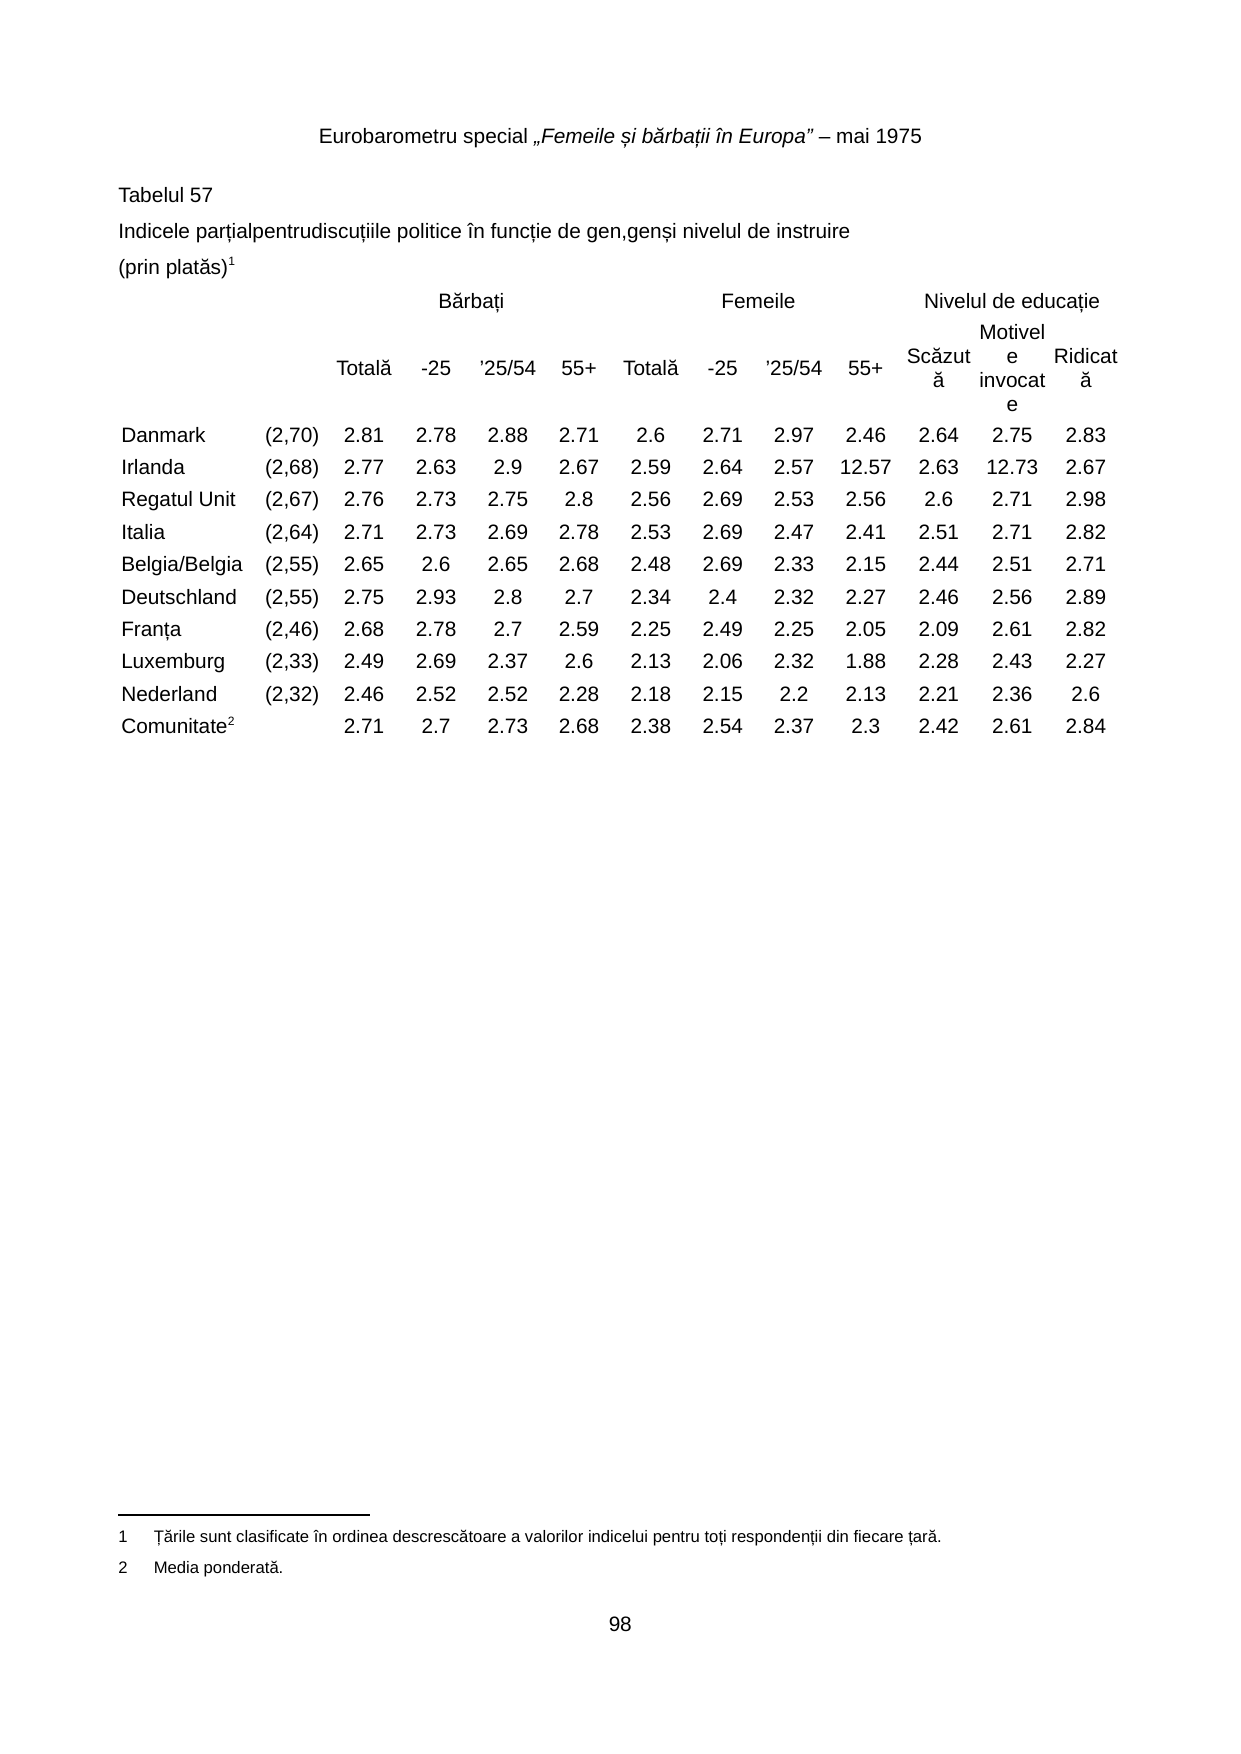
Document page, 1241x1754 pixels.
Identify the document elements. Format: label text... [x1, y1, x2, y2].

table_cell 2,06 [687, 645, 758, 677]
table_header Nivelul de educație [902, 284, 1122, 317]
table_cell 2,6 [543, 645, 614, 677]
table_cell 2,46 [829, 418, 902, 451]
table_cell 2,57 [758, 451, 829, 483]
table_cell 2,73 [400, 483, 472, 516]
table_cell 55+ [829, 317, 902, 418]
table_cell 2,63 [400, 451, 472, 483]
table_cell 2,52 [400, 678, 472, 710]
table_cell 2,38 [614, 710, 687, 742]
table_cell 2,47 [758, 516, 829, 548]
table_cell 2,25 [614, 613, 687, 645]
table_cell 2,81 [328, 418, 399, 451]
table_cell 2,46 [328, 678, 399, 710]
table_cell 2,77 [328, 451, 399, 483]
table_cell 2,64 [687, 451, 758, 483]
table_cell 2,34 [614, 580, 687, 613]
table_cell Danmark [118, 418, 256, 451]
table_cell 2,7 [543, 580, 614, 613]
table_cell 2,53 [614, 516, 687, 548]
table_cell 2,36 [975, 678, 1049, 710]
table_cell 2,56 [614, 483, 687, 516]
table_cell 2,88 [472, 418, 543, 451]
table_header [118, 284, 256, 317]
table_cell 2,97 [758, 418, 829, 451]
text Țările sunt clasificate în ordinea descrescătoare a valorilor indicelui pentru toți respondenții din fiecare țară. [118, 1527, 1122, 1546]
table_cell 2,68 [328, 613, 399, 645]
table_cell 2,6 [1049, 678, 1122, 710]
table_cell 2,73 [400, 516, 472, 548]
table_cell 2,3 [829, 710, 902, 742]
table_cell 2,82 [1049, 516, 1122, 548]
table_cell 2,64 [902, 418, 975, 451]
table_cell [256, 317, 328, 418]
table_cell 2,6 [614, 418, 687, 451]
table_cell 2,67 [543, 451, 614, 483]
text Indicele parțialpentrudiscuțiile politice în funcție de gen,genși nivelul de instruire [118, 219, 1122, 243]
table_cell 2,27 [829, 580, 902, 613]
table_cell 2,9 [472, 451, 543, 483]
table_cell 2,33 [758, 548, 829, 580]
table_cell 2,76 [328, 483, 399, 516]
table_cell Scăzută [902, 317, 975, 418]
table_cell [118, 317, 256, 418]
table_header Bărbați [328, 284, 614, 317]
table_cell 2,8 [543, 483, 614, 516]
table_cell 2,68 [543, 548, 614, 580]
table_cell 2,75 [975, 418, 1049, 451]
table_cell 2,32 [758, 580, 829, 613]
table_cell Totală [328, 317, 399, 418]
table_cell -25 [400, 317, 472, 418]
table_cell 2,71 [975, 483, 1049, 516]
table_cell 2,69 [687, 548, 758, 580]
table_cell 2,7 [472, 613, 543, 645]
table_cell 2,69 [687, 516, 758, 548]
table_cell 2,27 [1049, 645, 1122, 677]
table_cell 2,56 [829, 483, 902, 516]
table_cell Nederland [118, 678, 256, 710]
table_cell 2,46 [902, 580, 975, 613]
table_cell 2,69 [472, 516, 543, 548]
table_cell 2,7 [400, 710, 472, 742]
table_cell 2,59 [543, 613, 614, 645]
table_cell 2,67 [1049, 451, 1122, 483]
table_cell 2,63 [902, 451, 975, 483]
table_cell Motivele invocate [975, 317, 1049, 418]
table_cell 2,61 [975, 613, 1049, 645]
table_cell 2,25 [758, 613, 829, 645]
table_cell (2,70) [256, 418, 328, 451]
table_cell 2,2 [758, 678, 829, 710]
table_cell 1,88 [829, 645, 902, 677]
table_cell 2,71 [687, 418, 758, 451]
table_cell 2,71 [328, 710, 399, 742]
table_cell 2,37 [472, 645, 543, 677]
table_cell 2,15 [829, 548, 902, 580]
table_cell 2,15 [687, 678, 758, 710]
table_cell Comunitate [118, 710, 256, 742]
table_cell 2,05 [829, 613, 902, 645]
table_cell ’25/54 [472, 317, 543, 418]
table_cell 2,71 [328, 516, 399, 548]
text (prin platăs) [118, 254, 1122, 278]
table_cell 2,59 [614, 451, 687, 483]
table_cell Regatul Unit [118, 483, 256, 516]
table_cell 2,6 [902, 483, 975, 516]
table_cell 12,57 [829, 451, 902, 483]
table_cell (2,55) [256, 580, 328, 613]
table_cell 2,75 [472, 483, 543, 516]
table_cell (2,67) [256, 483, 328, 516]
table_cell 2,93 [400, 580, 472, 613]
table_header [256, 284, 328, 317]
table_cell ’25/54 [758, 317, 829, 418]
table_cell 2,71 [975, 516, 1049, 548]
table_cell 2,52 [472, 678, 543, 710]
table_cell 2,41 [829, 516, 902, 548]
table_cell 2,68 [543, 710, 614, 742]
table_cell 2,28 [543, 678, 614, 710]
table_cell Belgia/Belgia [118, 548, 256, 580]
table_cell 2,43 [975, 645, 1049, 677]
table_cell 2,21 [902, 678, 975, 710]
table_cell 2,65 [472, 548, 543, 580]
table_cell 2,8 [472, 580, 543, 613]
table_cell 2,78 [543, 516, 614, 548]
table_cell 2,89 [1049, 580, 1122, 613]
table_cell (2,55) [256, 548, 328, 580]
table_cell -25 [687, 317, 758, 418]
table_cell (2,33) [256, 645, 328, 677]
table_cell 2,6 [400, 548, 472, 580]
table_cell 2,51 [975, 548, 1049, 580]
table_header Femeile [614, 284, 902, 317]
table_cell 2,75 [328, 580, 399, 613]
table_cell [256, 710, 328, 742]
table_cell Totală [614, 317, 687, 418]
table_cell 12,73 [975, 451, 1049, 483]
table_cell 2,18 [614, 678, 687, 710]
table_cell 2,84 [1049, 710, 1122, 742]
table_cell 2,42 [902, 710, 975, 742]
table_cell 2,32 [758, 645, 829, 677]
table_cell 2,69 [687, 483, 758, 516]
table_cell Irlanda [118, 451, 256, 483]
table_cell (2,46) [256, 613, 328, 645]
table_cell Luxemburg [118, 645, 256, 677]
table_cell Italia [118, 516, 256, 548]
table_cell 2,82 [1049, 613, 1122, 645]
table_cell 2,13 [614, 645, 687, 677]
table_cell (2,64) [256, 516, 328, 548]
table_cell 2,53 [758, 483, 829, 516]
table_cell 2,65 [328, 548, 399, 580]
table_cell (2,68) [256, 451, 328, 483]
table_cell 2,09 [902, 613, 975, 645]
table_cell 2,71 [543, 418, 614, 451]
table_cell 2,49 [687, 613, 758, 645]
table_cell 2,61 [975, 710, 1049, 742]
table_cell Ridicată [1049, 317, 1122, 418]
table_cell 2,78 [400, 613, 472, 645]
table_cell 2,51 [902, 516, 975, 548]
table_cell 2,13 [829, 678, 902, 710]
table_cell 2,69 [400, 645, 472, 677]
table_cell 2,28 [902, 645, 975, 677]
table_cell 2,37 [758, 710, 829, 742]
table_cell 2,56 [975, 580, 1049, 613]
table_cell (2,32) [256, 678, 328, 710]
table_cell Deutschland [118, 580, 256, 613]
table_cell 2,73 [472, 710, 543, 742]
table_cell 2,78 [400, 418, 472, 451]
table_cell 55+ [543, 317, 614, 418]
table_cell 2,44 [902, 548, 975, 580]
table_cell 2,98 [1049, 483, 1122, 516]
table_cell 2,83 [1049, 418, 1122, 451]
table_cell 2,4 [687, 580, 758, 613]
table_cell 2,49 [328, 645, 399, 677]
table_cell 2,54 [687, 710, 758, 742]
text Tabelul 57 [118, 183, 1122, 207]
table_cell Franța [118, 613, 256, 645]
table_cell 2,71 [1049, 548, 1122, 580]
table_cell 2,48 [614, 548, 687, 580]
